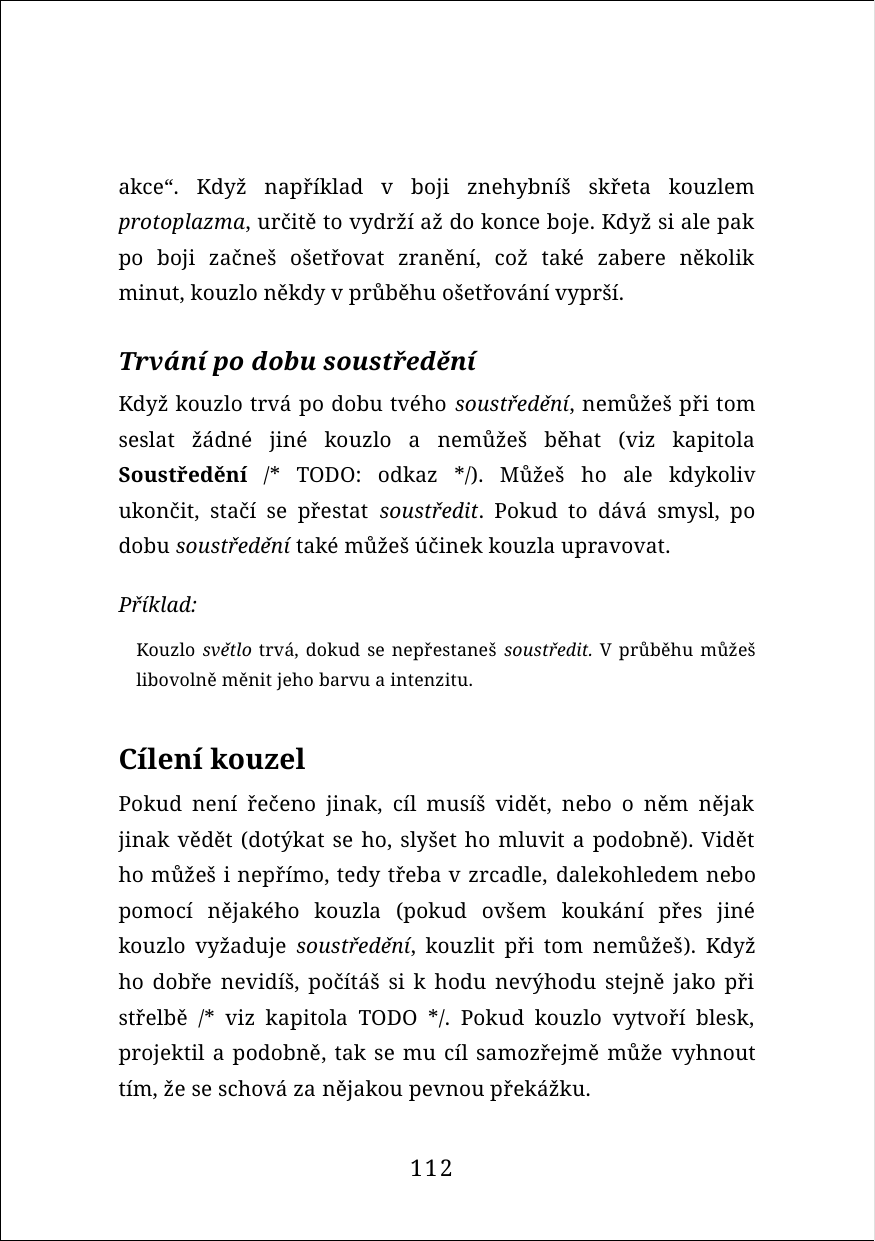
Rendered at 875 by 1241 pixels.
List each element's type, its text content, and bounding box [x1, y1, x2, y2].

text Příklad: [118, 590, 756, 619]
subtitle Trvání po dobu soustředění [118, 343, 756, 377]
text Když kouzlo trvá po dobu tvého soustředění, nemůžeš při tom seslat žádné jiné kouzlo a nemůžeš běhat (viz kapitola Soustředění /* TODO: odkaz */). Můžeš ho ale kdykoliv ukončit, stačí se přestat soustředit. Pokud to dává smysl, po dobu soustředění také můžeš účinek kouzla upravovat. [118, 389, 756, 560]
text akce“. Když například v boji znehybníš skřeta kouzlem protoplazma, určitě to vydrží až do konce boje. Když si ale pak po boji začneš ošetřovat zranění, což také zabere několik minut, kouzlo někdy v průběhu ošetřování vyprší. [118, 172, 756, 307]
text Pokud není řečeno jinak, cíl musíš vidět, nebo o něm nějak jinak vědět (dotýkat se ho, slyšet ho mluvit a podobně). Vidět ho můžeš i nepřímo, tedy třeba v zrcadle, dalekohledem nebo pomocí nějakého kouzla (pokud ovšem koukání přes jiné kouzlo vyžaduje soustředění, kouzlit při tom nemůžeš). Když ho dobře nevidíš, počítáš si k hodu nevýhodu stejně jako při střelbě /* viz kapitola TODO */. Pokud kouzlo vytvoří blesk, projektil a podobně, tak se mu cíl samozřejmě může vyhnout tím, že se schová za nějakou pevnou překážku. [118, 789, 756, 1102]
subtitle Cílení kouzel [118, 739, 756, 778]
text Kouzlo světlo trvá, dokud se nepřestaneš soustředit. V průběhu můžeš libovolně měnit jeho barvu a intenzitu. [136, 638, 756, 692]
